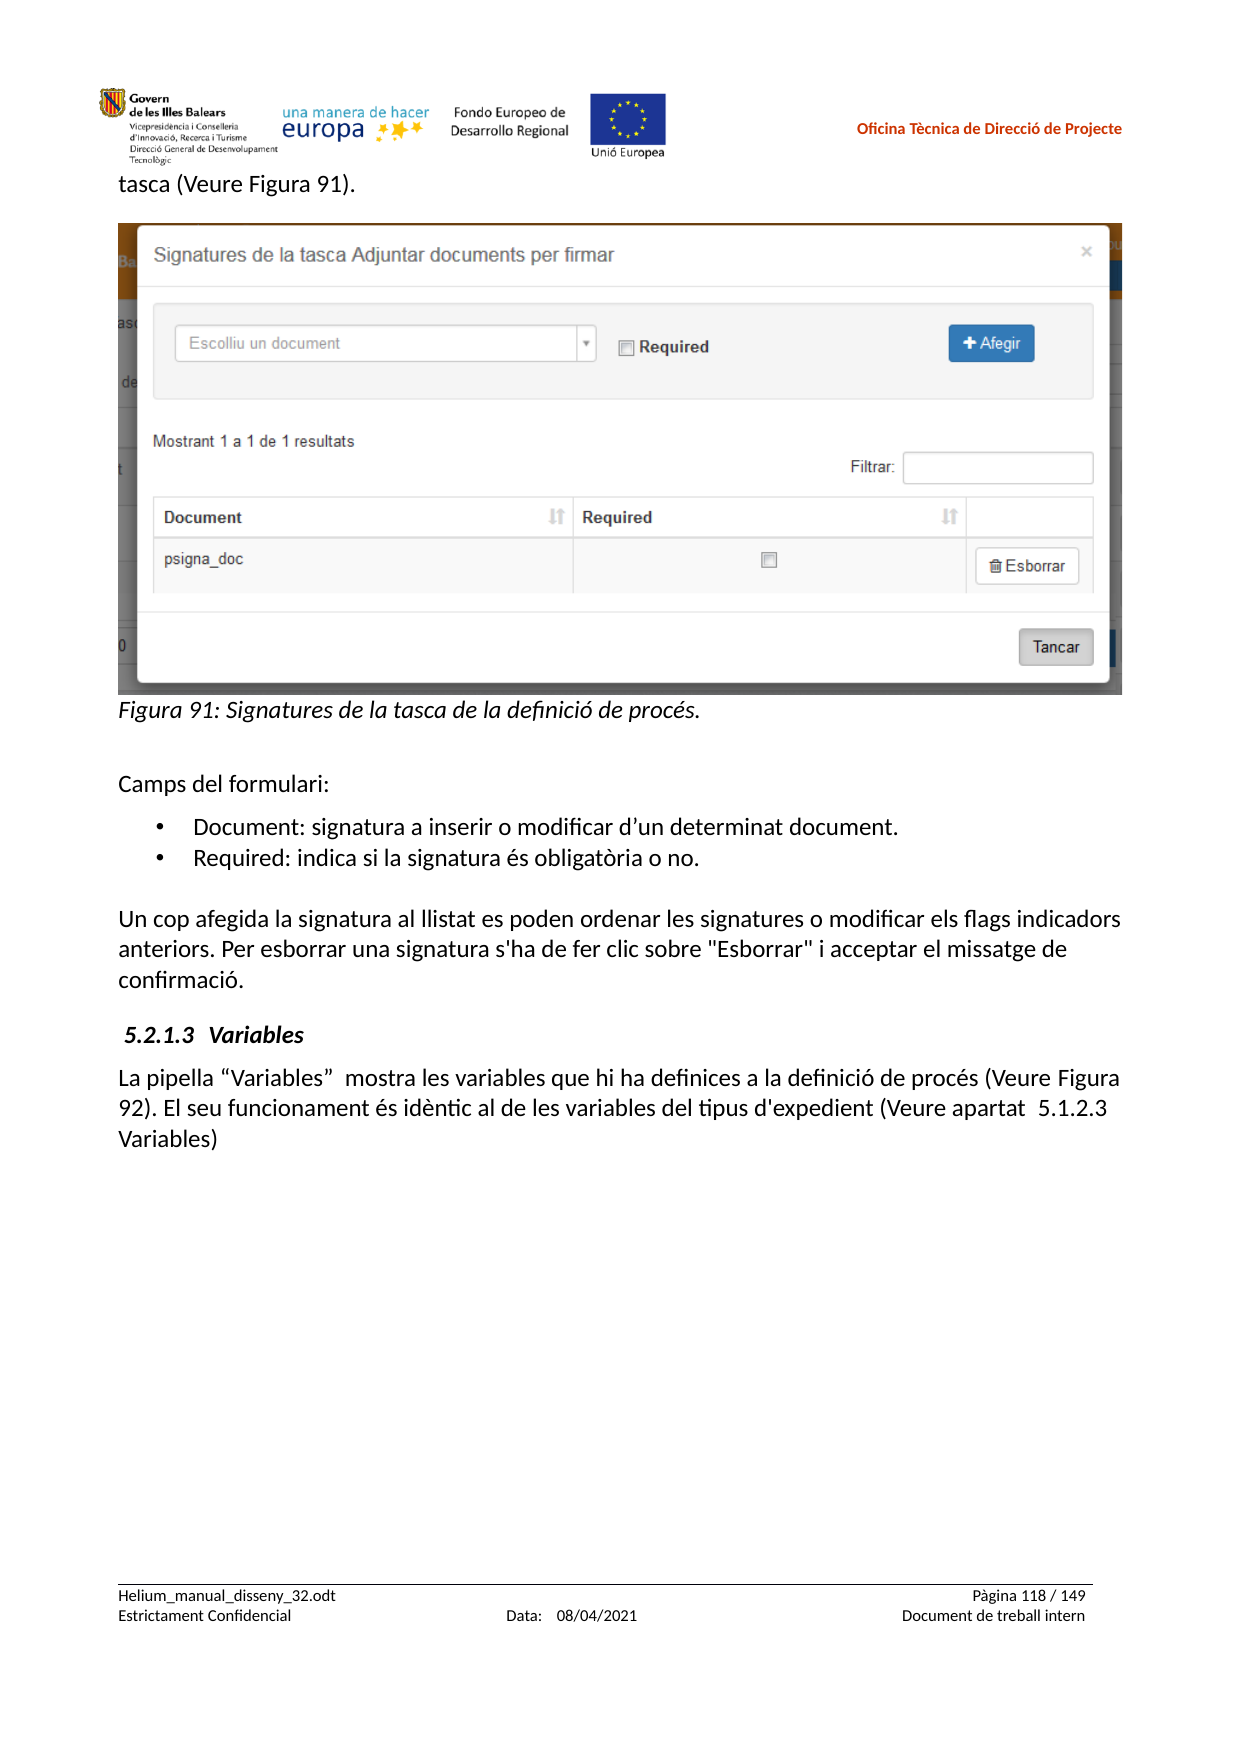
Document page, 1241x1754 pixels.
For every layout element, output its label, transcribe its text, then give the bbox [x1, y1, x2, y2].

text Camps del formulari: [118, 768, 1122, 799]
picture [118, 223, 1123, 695]
text La pipella “Variables” mostra les variables que hi ha definices a la definició de procés (Veure Figura 92). El seu funcionament és idèntic al de les variables del tipus d'expedient (Veure apartat 5.1.2.3 Variables) [118, 1062, 1122, 1154]
text tasca (Veure Figura 91). [118, 168, 1122, 198]
list Document: signatura a inserir o modificar d’un determinat document. [156, 811, 1122, 842]
text Un cop afegida la signatura al llistat es poden ordenar les signatures o modificar els flags indicadors anteriors. Per esborrar una signatura s'ha de fer clic sobre "Esborrar" i acceptar el missatge de confirmació. [118, 903, 1122, 994]
list Required: indica si la signatura és obligatòria o no. [156, 842, 1122, 872]
text Figura 91: Signatures de la tasca de la definició de procés. [118, 695, 1122, 725]
subtitle Variables [118, 1019, 1122, 1049]
picture [99, 87, 668, 166]
